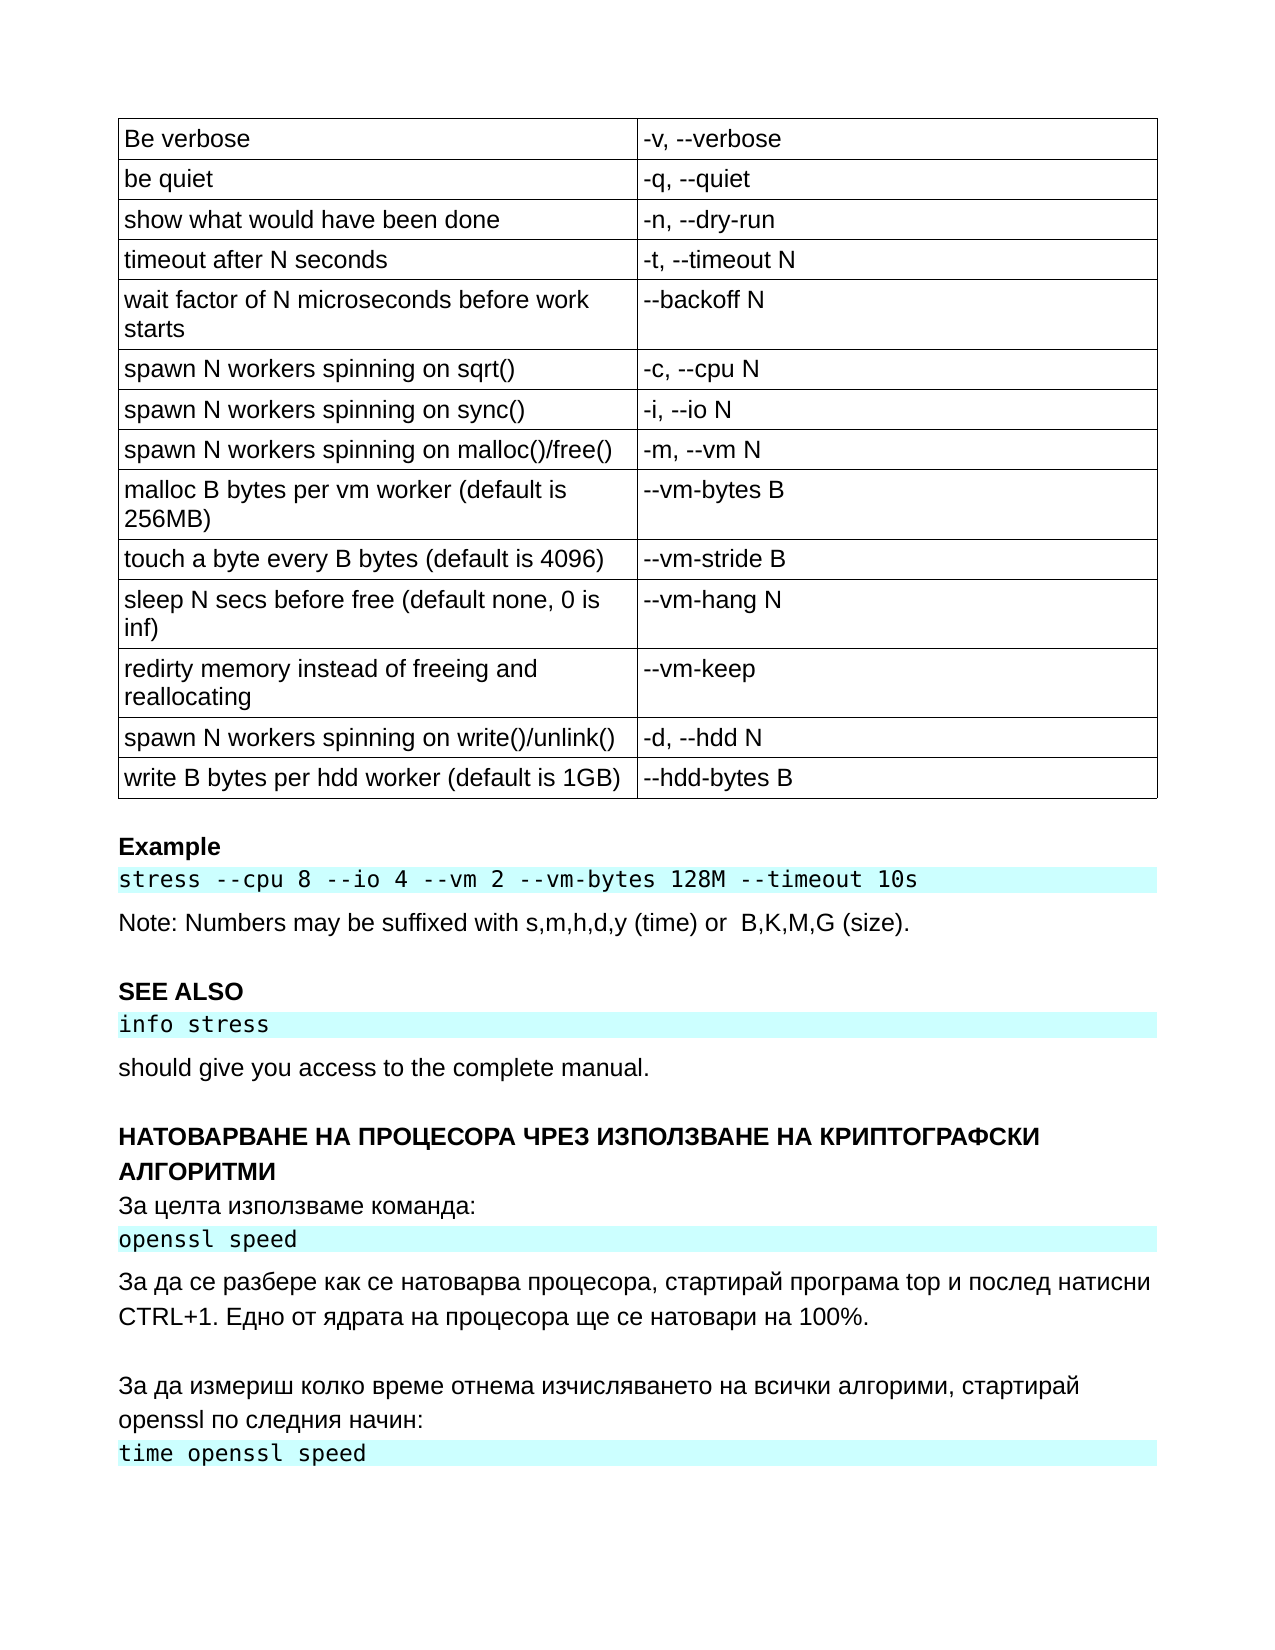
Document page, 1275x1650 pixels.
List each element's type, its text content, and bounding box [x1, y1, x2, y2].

table_cell -m, --vm N [638, 430, 1157, 469]
table_cell write B bytes per hdd worker (default is 1GB) [119, 758, 637, 797]
text За целта използваме команда: [118, 1191, 1157, 1220]
table_cell -n, --dry-run [638, 200, 1157, 239]
text НАТОВАРВАНЕ НА ПРОЦЕСОРА ЧРЕЗ ИЗПОЛЗВАНЕ НА КРИПТОГРАФСКИ АЛГОРИТМИ [118, 1122, 1157, 1186]
table_cell -i, --io N [638, 390, 1157, 429]
table_cell sleep N secs before free (default none, 0 is inf) [119, 580, 637, 648]
table_cell be quiet [119, 160, 637, 199]
table_cell -d, --hdd N [638, 718, 1157, 757]
table_cell redirty memory instead of freeing and reallocating [119, 649, 637, 717]
table_cell wait factor of N microseconds before work starts [119, 280, 637, 348]
text info stress [118, 1012, 1157, 1038]
table_cell spawn N workers spinning on sync() [119, 390, 637, 429]
text За да се разбере как се натоварва процесора, стартирай програма top и послед натисни CTRL+1. Едно от ядрата на процесора ще се натовари на 100%. [118, 1267, 1157, 1331]
table_cell -c, --cpu N [638, 350, 1157, 389]
table_cell malloc B bytes per vm worker (default is 256MB) [119, 470, 637, 538]
table_cell --vm-stride B [638, 540, 1157, 579]
table_cell show what would have been done [119, 200, 637, 239]
table_cell spawn N workers spinning on sqrt() [119, 350, 637, 389]
table_cell --vm-bytes B [638, 470, 1157, 538]
text SEE ALSO [118, 977, 1157, 1006]
table_cell spawn N workers spinning on write()/unlink() [119, 718, 637, 757]
text time openssl speed [118, 1440, 1157, 1466]
text Example [118, 832, 1157, 861]
text Note: Numbers may be suffixed with s,m,h,d,y (time) or B,K,M,G (size). [118, 908, 1157, 937]
table_cell spawn N workers spinning on malloc()/free() [119, 430, 637, 469]
text За да измериш колко време отнема изчисляването на всички алгорими, стартирай openssl по следния начин: [118, 1371, 1157, 1434]
table_cell -t, --timeout N [638, 240, 1157, 279]
table_cell -v, --verbose [638, 119, 1157, 158]
table_cell -q, --quiet [638, 160, 1157, 199]
text stress --cpu 8 --io 4 --vm 2 --vm-bytes 128M --timeout 10s [118, 867, 1157, 893]
text should give you access to the complete manual. [118, 1053, 1157, 1082]
table_cell timeout after N seconds [119, 240, 637, 279]
table_cell --backoff N [638, 280, 1157, 348]
table_cell touch a byte every B bytes (default is 4096) [119, 540, 637, 579]
table_cell --hdd-bytes B [638, 758, 1157, 797]
table_cell Be verbose [119, 119, 637, 158]
text openssl speed [118, 1226, 1157, 1252]
table_cell --vm-hang N [638, 580, 1157, 648]
table_cell --vm-keep [638, 649, 1157, 717]
